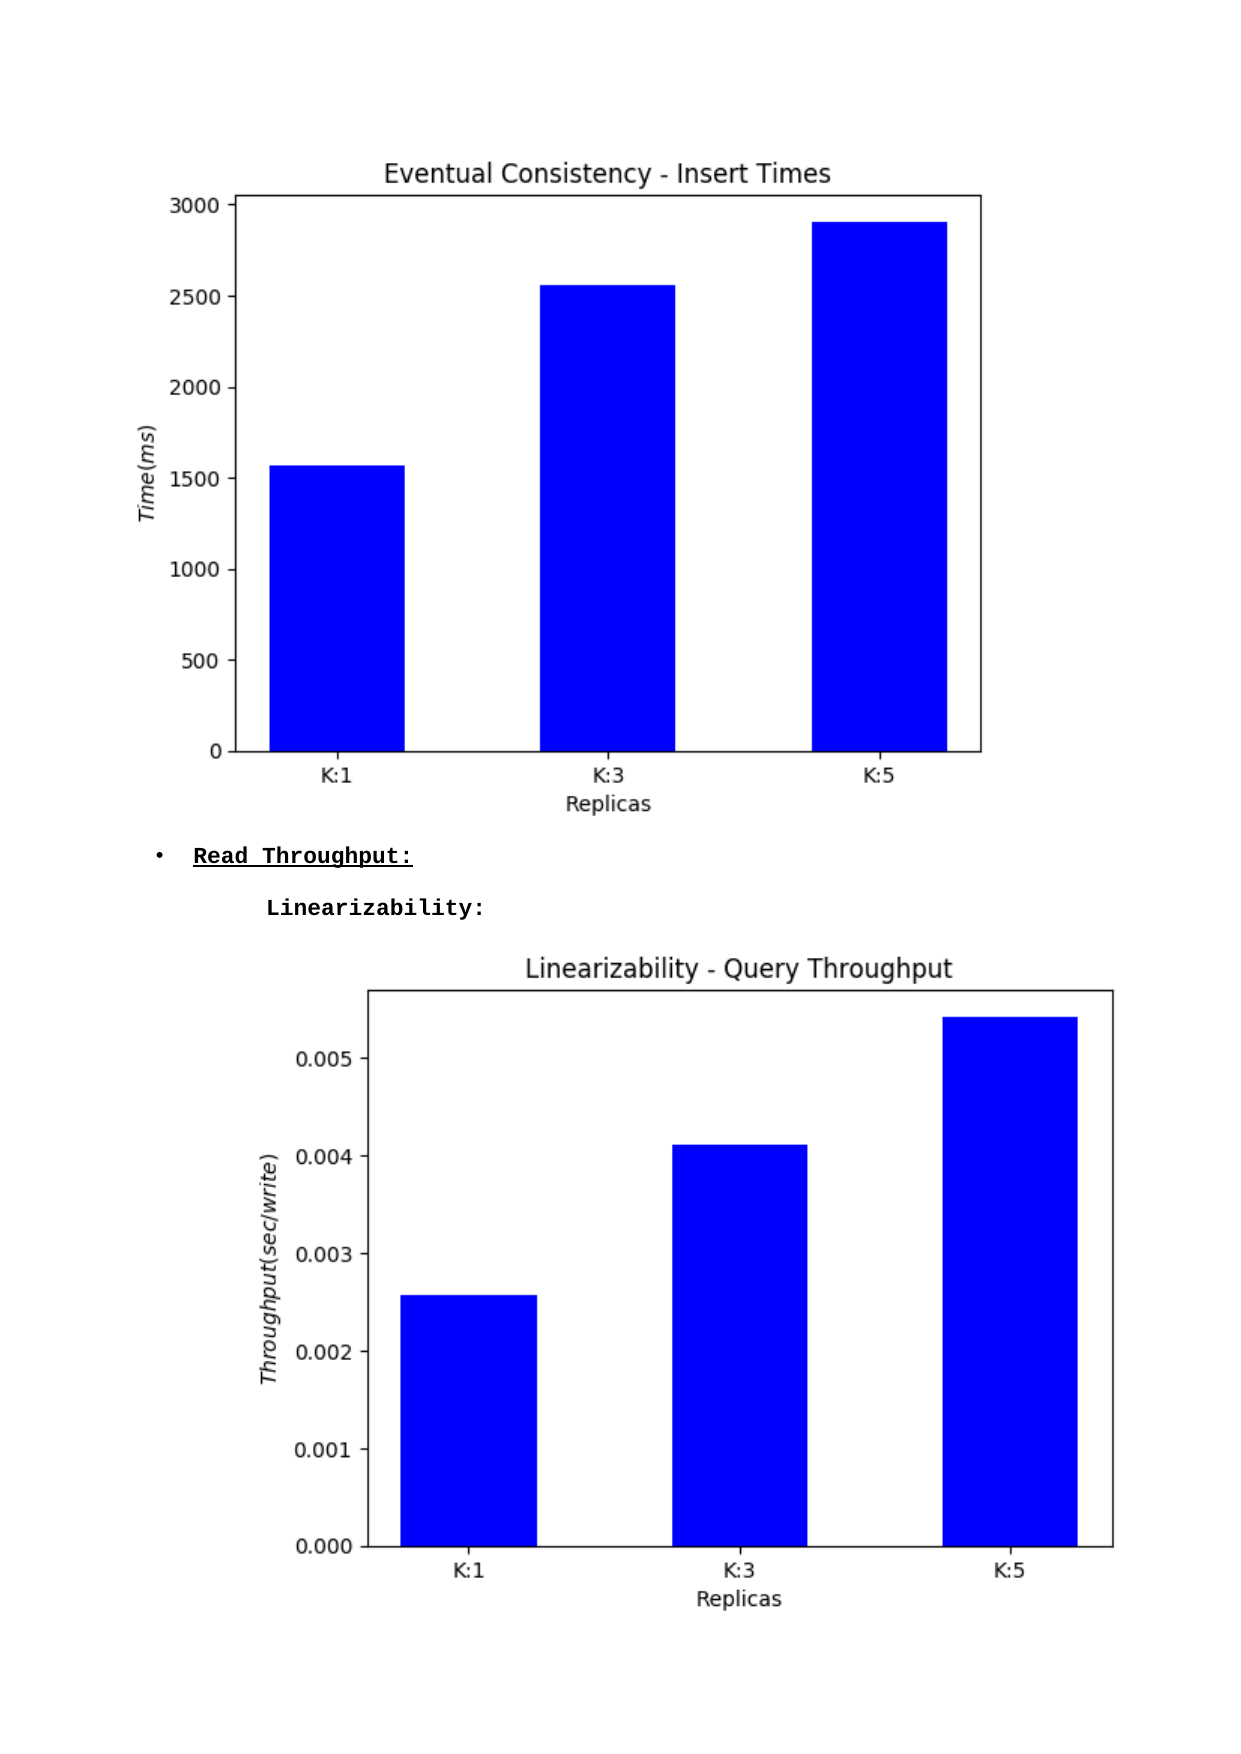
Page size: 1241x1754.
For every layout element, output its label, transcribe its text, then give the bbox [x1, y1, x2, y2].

text Linearizability: [118, 896, 1122, 922]
picture [243, 942, 1132, 1626]
list Read Throughput: [156, 844, 1122, 870]
picture [122, 147, 1000, 831]
